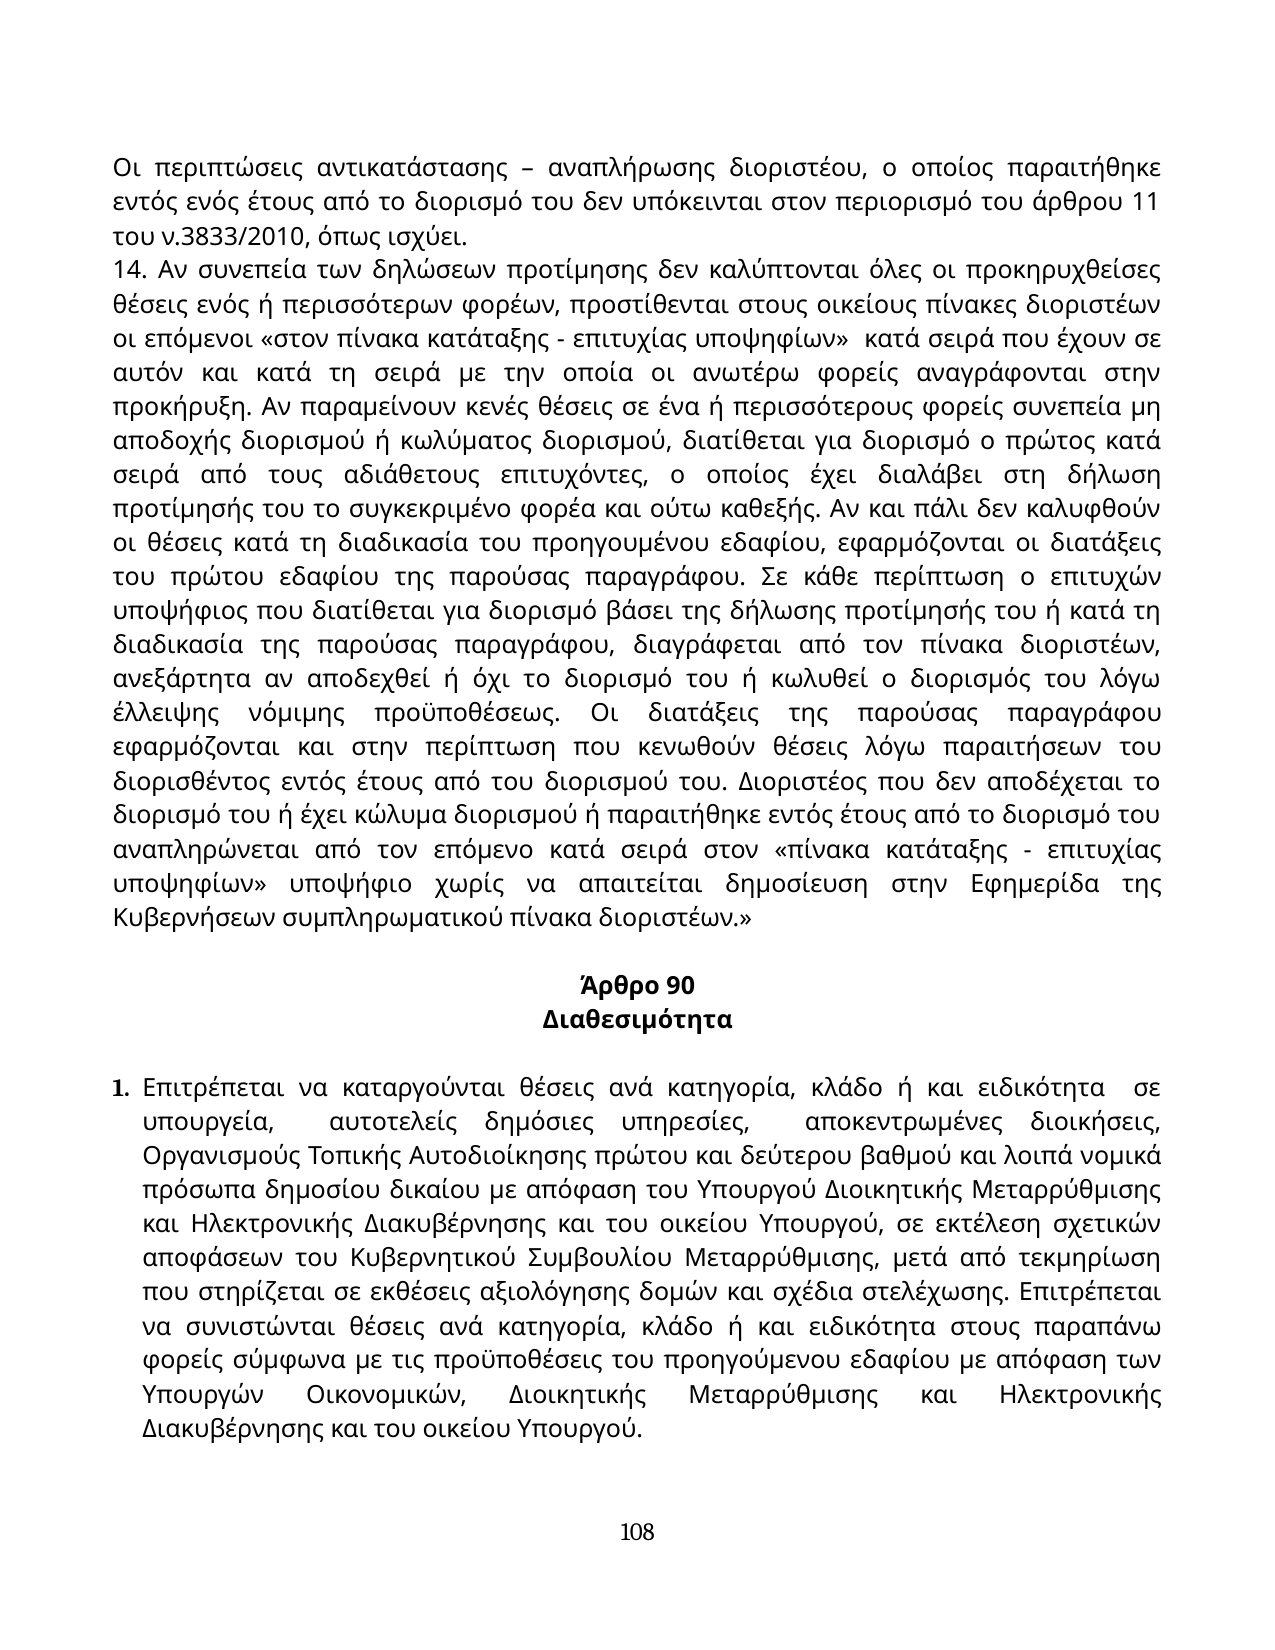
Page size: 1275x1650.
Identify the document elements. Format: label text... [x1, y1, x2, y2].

text 14. Αν συνεπεία των δηλώσεων προτίμησης δεν καλύπτονται όλες οι προκηρυχθείσες θέσεις ενός ή περισσότερων φορέων, προστίθενται στους οικείους πίνακες διοριστέων οι επόμενοι «στον πίνακα κατάταξης - επιτυχίας υποψηφίων» κατά σειρά που έχουν σε αυτόν και κατά τη σειρά με την οποία οι ανωτέρω φορείς αναγράφονται στην προκήρυξη. Αν παραμείνουν κενές θέσεις σε ένα ή περισσότερους φορείς συνεπεία μη αποδοχής διορισμού ή κωλύματος διορισμού, διατίθεται για διορισμό ο πρώτος κατά σειρά από τους αδιάθετους επιτυχόντες, ο οποίος έχει διαλάβει στη δήλωση προτίμησής του το συγκεκριμένο φορέα και ούτω καθεξής. Αν και πάλι δεν καλυφθούν οι θέσεις κατά τη διαδικασία του προηγουμένου εδαφίου, εφαρμόζονται οι διατάξεις του πρώτου εδαφίου της παρούσας παραγράφου. Σε κάθε περίπτωση ο επιτυχών υποψήφιος που διατίθεται για διορισμό βάσει της δήλωσης προτίμησής του ή κατά τη διαδικασία της παρούσας παραγράφου, διαγράφεται από τον πίνακα διοριστέων, ανεξάρτητα αν αποδεχθεί ή όχι το διορισμό του ή κωλυθεί ο διορισμός του λόγω έλλειψης νόμιμης προϋποθέσεως. Οι διατάξεις της παρούσας παραγράφου εφαρμόζονται και στην περίπτωση που κενωθούν θέσεις λόγω παραιτήσεων του διορισθέντος εντός έτους από του διορισμού του. Διοριστέος που δεν αποδέχεται το διορισμό του ή έχει κώλυμα διορισμού ή παραιτήθηκε εντός έτους από το διορισμό του αναπληρώνεται από τον επόμενο κατά σειρά στον «πίνακα κατάταξης - επιτυχίας υποψηφίων» υποψήφιο χωρίς να απαιτείται δημοσίευση στην Εφημερίδα της Κυβερνήσεων συμπληρωματικού πίνακα διοριστέων.» [112, 252, 1162, 933]
text Οι περιπτώσεις αντικατάστασης – αναπλήρωσης διοριστέου, ο οποίος παραιτήθηκε εντός ενός έτους από το διορισμό του δεν υπόκεινται στον περιορισμό του άρθρου 11 του ν.3833/2010, όπως ισχύει. [112, 150, 1162, 252]
text Άρθρο 90 [112, 967, 1162, 1002]
text Διαθεσιμότητα [112, 1002, 1162, 1036]
list Επιτρέπεται να καταργούνται θέσεις ανά κατηγορία, κλάδο ή και ειδικότητα σε υπουργεία, αυτοτελείς δημόσιες υπηρεσίες, αποκεντρωμένες διοικήσεις, Οργανισμούς Τοπικής Αυτοδιοίκησης πρώτου και δεύτερου βαθμού και λοιπά νομικά πρόσωπα δημοσίου δικαίου με απόφαση του Υπουργού Διοικητικής Μεταρρύθμισης και Ηλεκτρονικής Διακυβέρνησης και του οικείου Υπουργού, σε εκτέλεση σχετικών αποφάσεων του Κυβερνητικού Συμβουλίου Μεταρρύθμισης, μετά από τεκμηρίωση που στηρίζεται σε εκθέσεις αξιολόγησης δομών και σχέδια στελέχωσης. Επιτρέπεται να συνιστώνται θέσεις ανά κατηγορία, κλάδο ή και ειδικότητα στους παραπάνω φορείς σύμφωνα με τις προϋποθέσεις του προηγούμενου εδαφίου με απόφαση των Υπουργών Οικονομικών, Διοικητικής Μεταρρύθμισης και Ηλεκτρονικής Διακυβέρνησης και του οικείου Υπουργού. [112, 1070, 1162, 1444]
